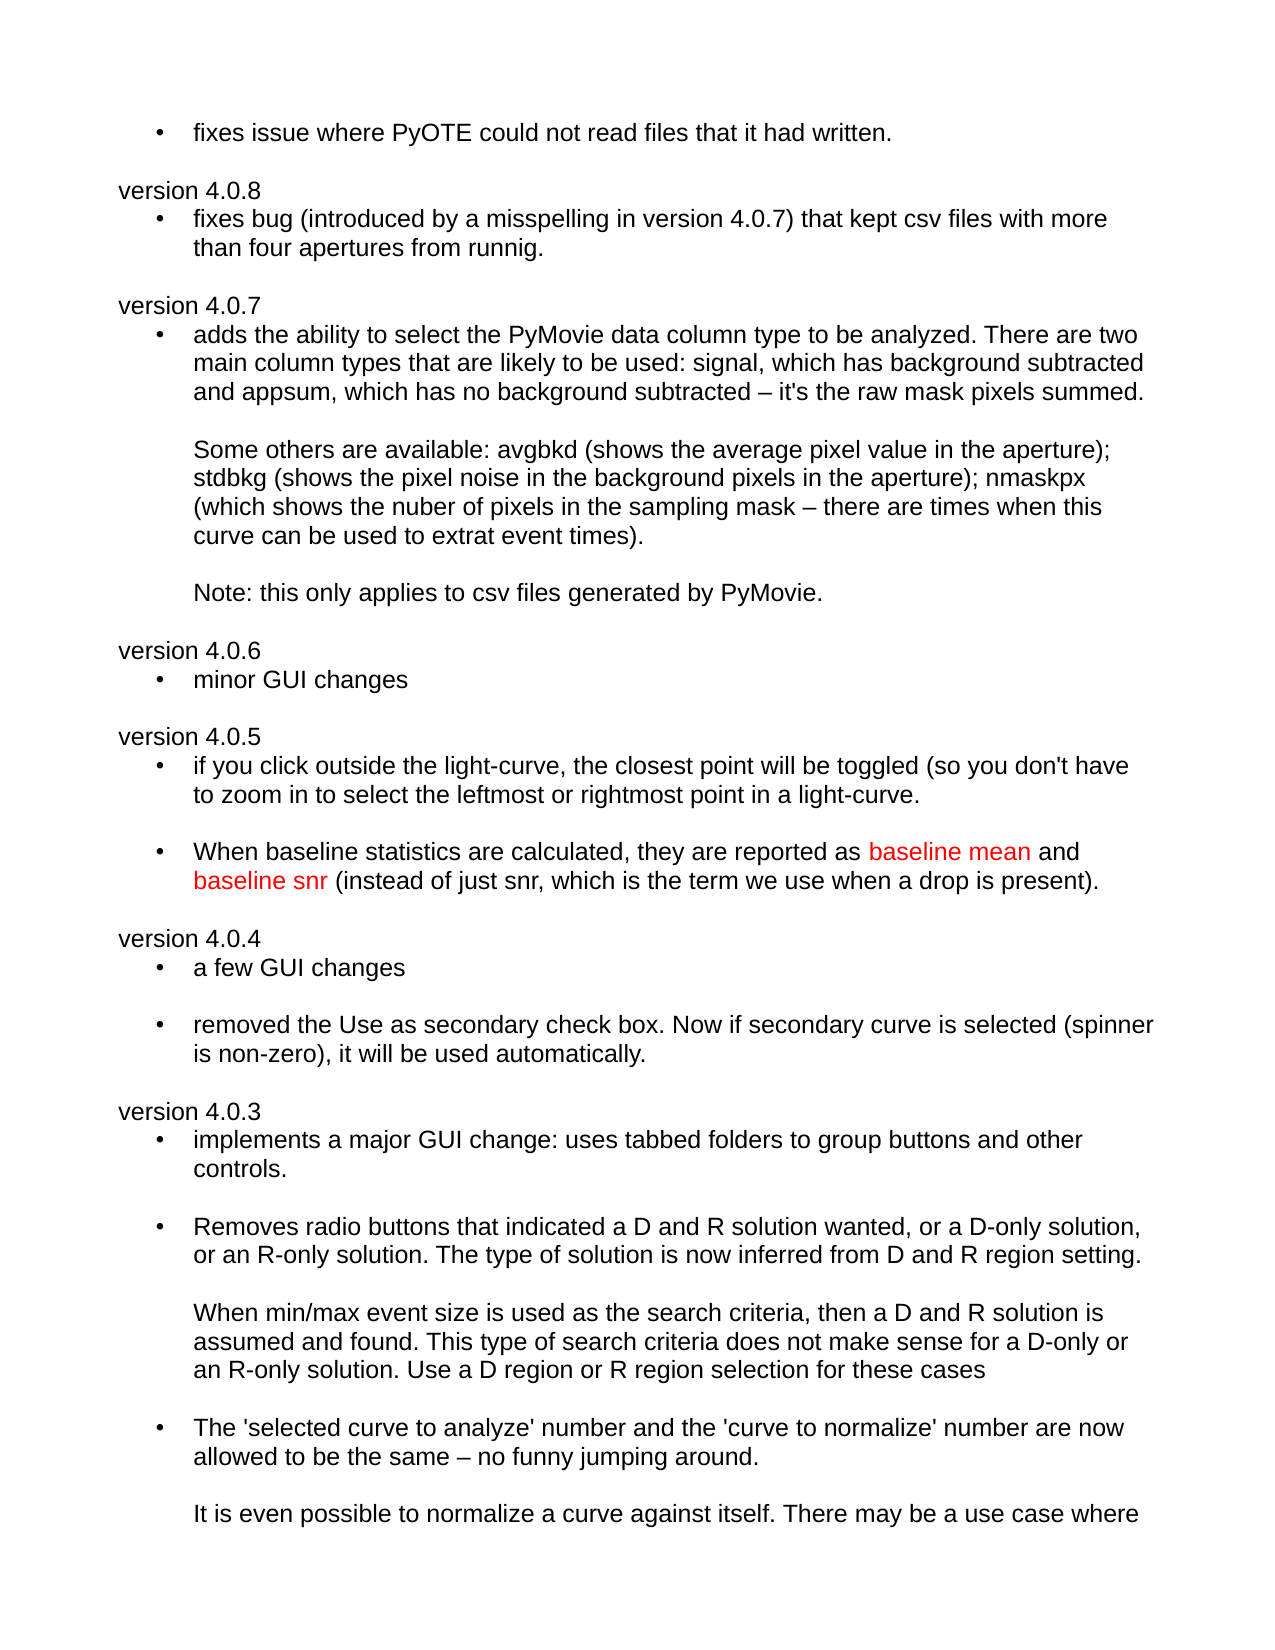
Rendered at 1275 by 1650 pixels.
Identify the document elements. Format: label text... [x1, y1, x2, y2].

list implements a major GUI change: uses tabbed folders to group buttons and other controls. [156, 1125, 1157, 1212]
list removed the Use as secondary check box. Now if secondary curve is selected (spinner is non-zero), it will be used automatically. [156, 1010, 1157, 1096]
list fixes bug (introduced by a misspelling in version 4.0.7) that kept csv files with more than four apertures from runnig. [156, 204, 1157, 291]
text version 4.0.8 [118, 176, 1157, 204]
list When baseline statistics are calculated, they are reported as baseline mean and baseline snr (instead of just snr, which is the term we use when a drop is present). [156, 837, 1157, 924]
text version 4.0.6 [118, 636, 1157, 665]
text version 4.0.4 [118, 924, 1157, 952]
list The 'selected curve to analyze' number and the 'curve to normalize' number are now allowed to be the same – no funny jumping around. It is even possible to normalize a curve against itself. There may be a use case where [156, 1413, 1157, 1528]
list fixes issue where PyOTE could not read files that it had written. [156, 118, 1157, 176]
list a few GUI changes [156, 952, 1157, 1010]
list adds the ability to select the PyMovie data column type to be analyzed. There are two main column types that are likely to be used: signal, which has background subtracted and appsum, which has no background subtracted – it's the raw mask pixels summed. Some others are available: avgbkd (shows the average pixel value in the aperture); stdbkg (shows the pixel noise in the background pixels in the aperture); nmaskpx (which shows the nuber of pixels in the sampling mask – there are times when this curve can be used to extrat event times). Note: this only applies to csv files generated by PyMovie. [156, 319, 1157, 636]
text version 4.0.5 [118, 722, 1157, 751]
list if you click outside the light-curve, the closest point will be toggled (so you don't have to zoom in to select the leftmost or rightmost point in a light-curve. [156, 751, 1157, 837]
text version 4.0.7 [118, 291, 1157, 319]
text version 4.0.3 [118, 1096, 1157, 1125]
list Removes radio buttons that indicated a D and R solution wanted, or a D-only solution, or an R-only solution. The type of solution is now inferred from D and R region setting. When min/max event size is used as the search criteria, then a D and R solution is assumed and found. This type of search criteria does not make sense for a D-only or an R-only solution. Use a D region or R region selection for these cases [156, 1212, 1157, 1413]
list minor GUI changes [156, 665, 1157, 722]
